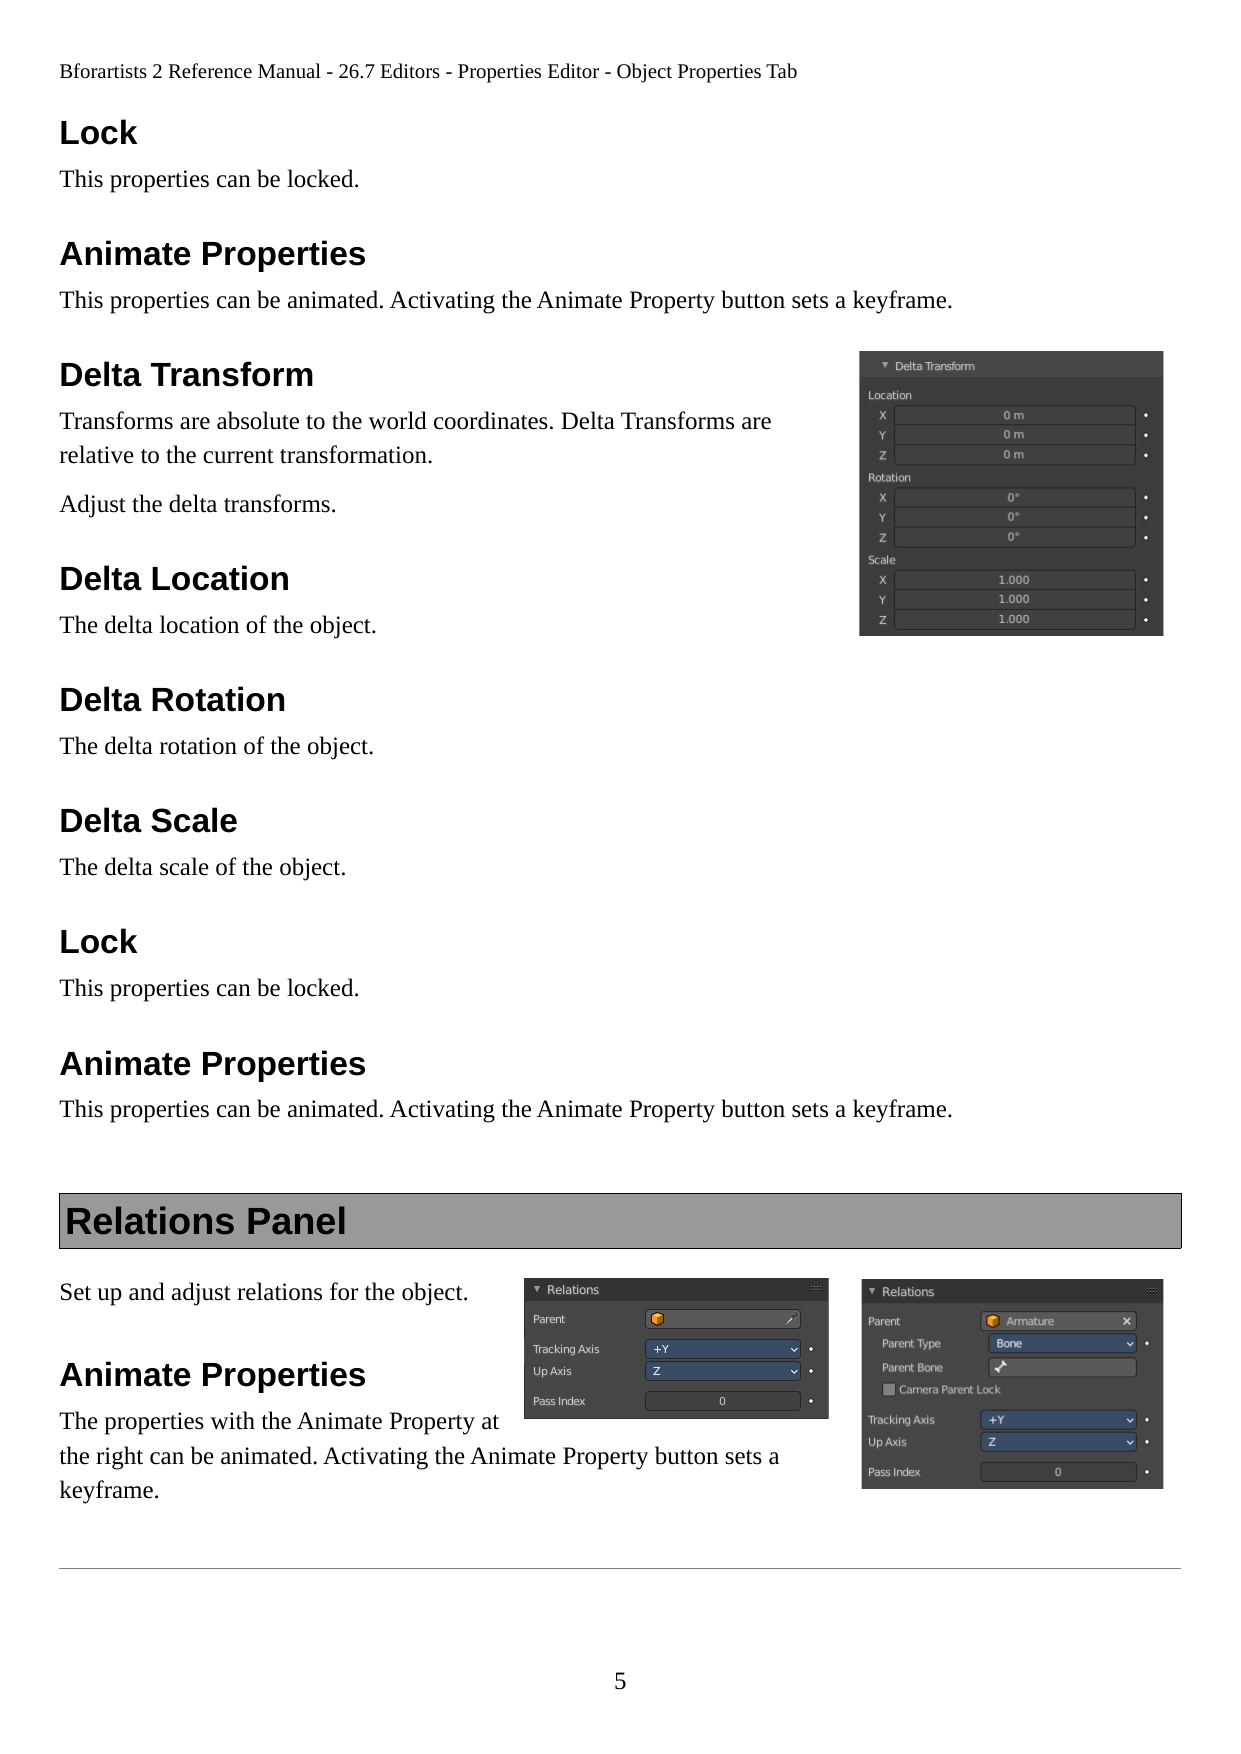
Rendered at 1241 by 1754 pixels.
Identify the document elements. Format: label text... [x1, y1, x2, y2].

subtitle [1164, 559, 1181, 598]
text This properties can be locked. [59, 164, 1181, 192]
text The delta rotation of the object. [59, 731, 1181, 760]
subtitle Delta Location [59, 559, 859, 598]
text This properties can be locked. [59, 973, 1181, 1002]
subtitle [1164, 355, 1181, 393]
subtitle Animate Properties [59, 1355, 524, 1394]
text The properties with the Animate Property at the right can be animated. Activating the Animate Property button sets a keyframe. [59, 1406, 1181, 1504]
text This properties can be animated. Activating the Animate Property button sets a keyframe. [59, 285, 1181, 313]
text Transforms are absolute to the world coordinates. Delta Transforms are relative to the current transformation. [59, 406, 859, 469]
text The delta scale of the object. [59, 852, 1181, 881]
subtitle Lock [59, 922, 1181, 961]
text Set up and adjust relations for the object. [59, 1277, 1181, 1306]
subtitle Animate Properties [59, 234, 1181, 272]
subtitle Lock [59, 113, 1181, 151]
subtitle Delta Rotation [59, 680, 1181, 719]
subtitle [829, 1355, 861, 1394]
subtitle Delta Scale [59, 801, 1181, 840]
text The delta location of the object. [59, 610, 1181, 639]
subtitle Delta Transform [59, 355, 859, 393]
text Adjust the delta transforms. [59, 489, 859, 518]
subtitle [1164, 1355, 1181, 1394]
text This properties can be animated. Activating the Animate Property button sets a keyframe. [59, 1094, 1181, 1123]
picture [861, 1279, 1164, 1489]
picture [859, 351, 1164, 636]
picture [524, 1278, 829, 1419]
subtitle Animate Properties [59, 1043, 1181, 1082]
table_header Relations Panel [60, 1194, 1181, 1248]
